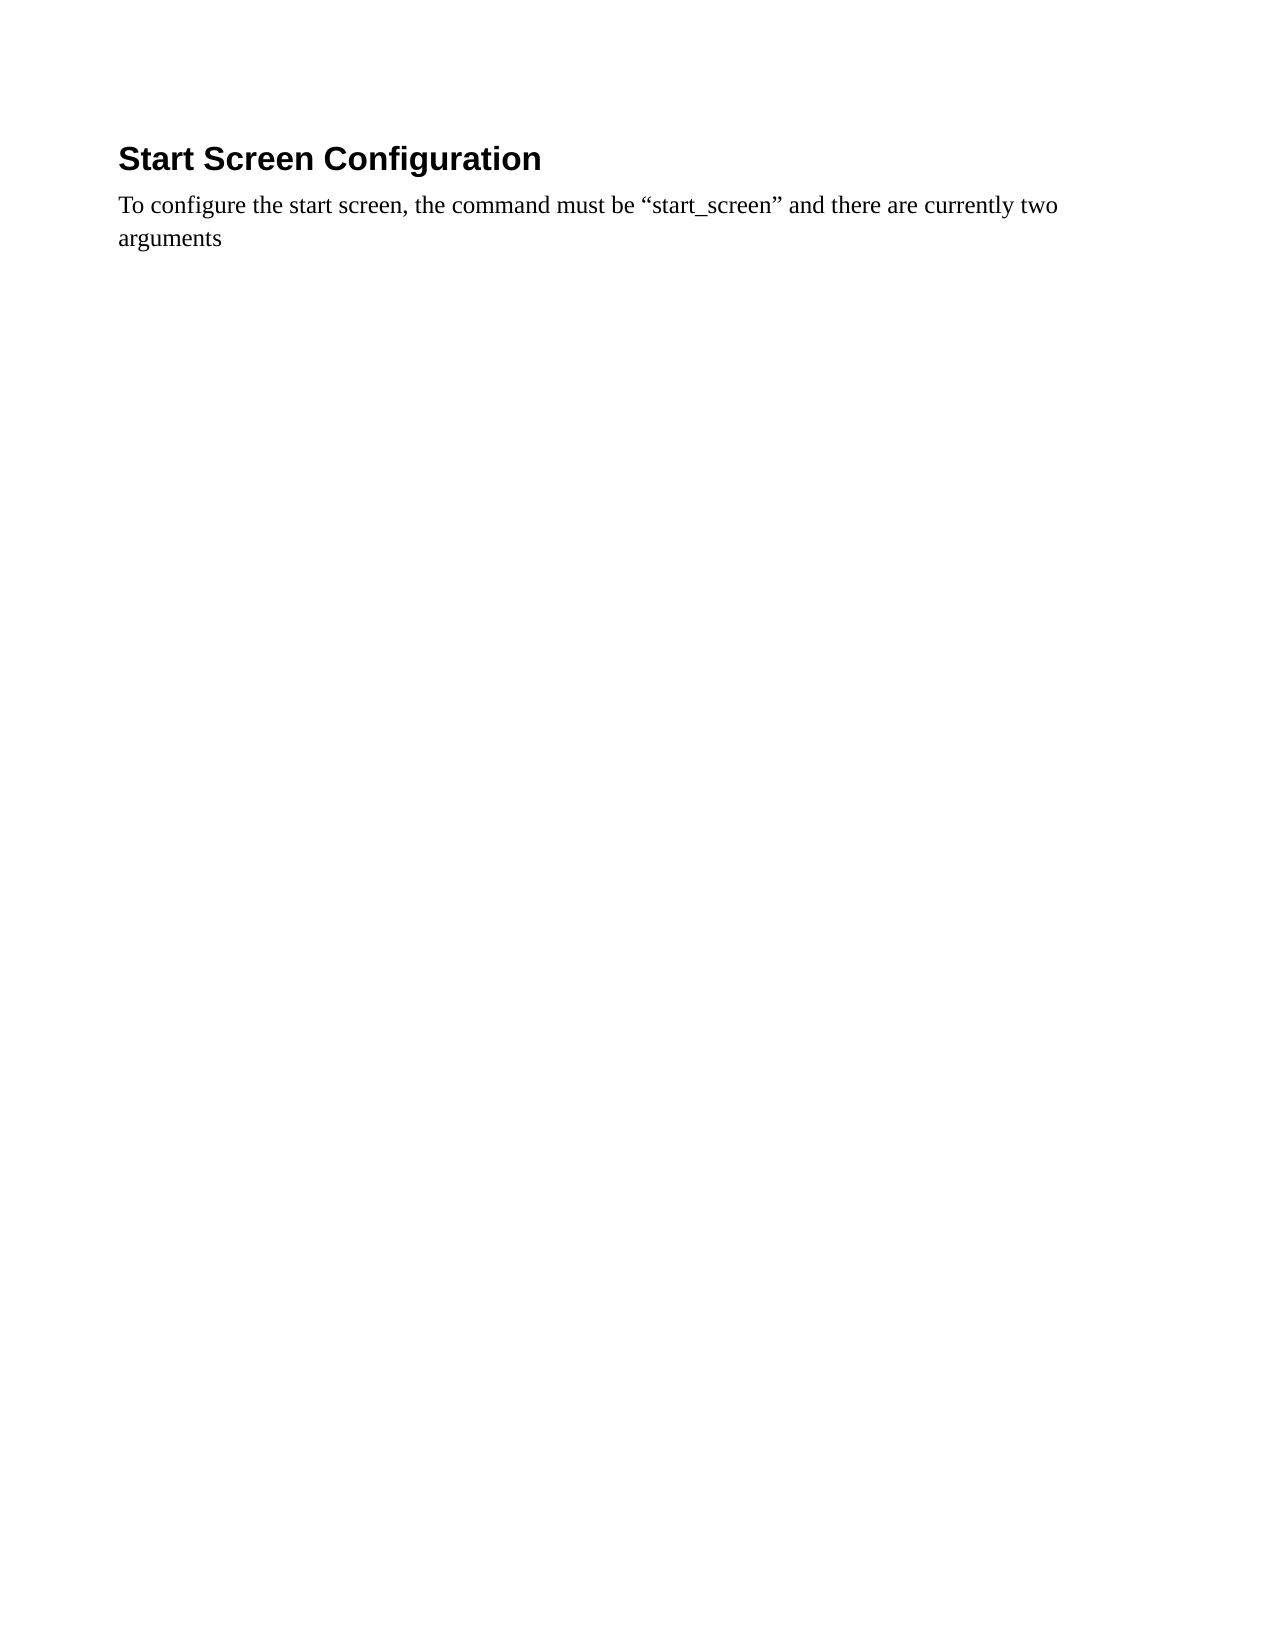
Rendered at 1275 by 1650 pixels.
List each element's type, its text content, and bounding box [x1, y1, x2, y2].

subtitle Start Screen Configuration [118, 139, 1157, 177]
text To configure the start screen, the command must be “start_screen” and there are currently two arguments [118, 190, 1157, 252]
